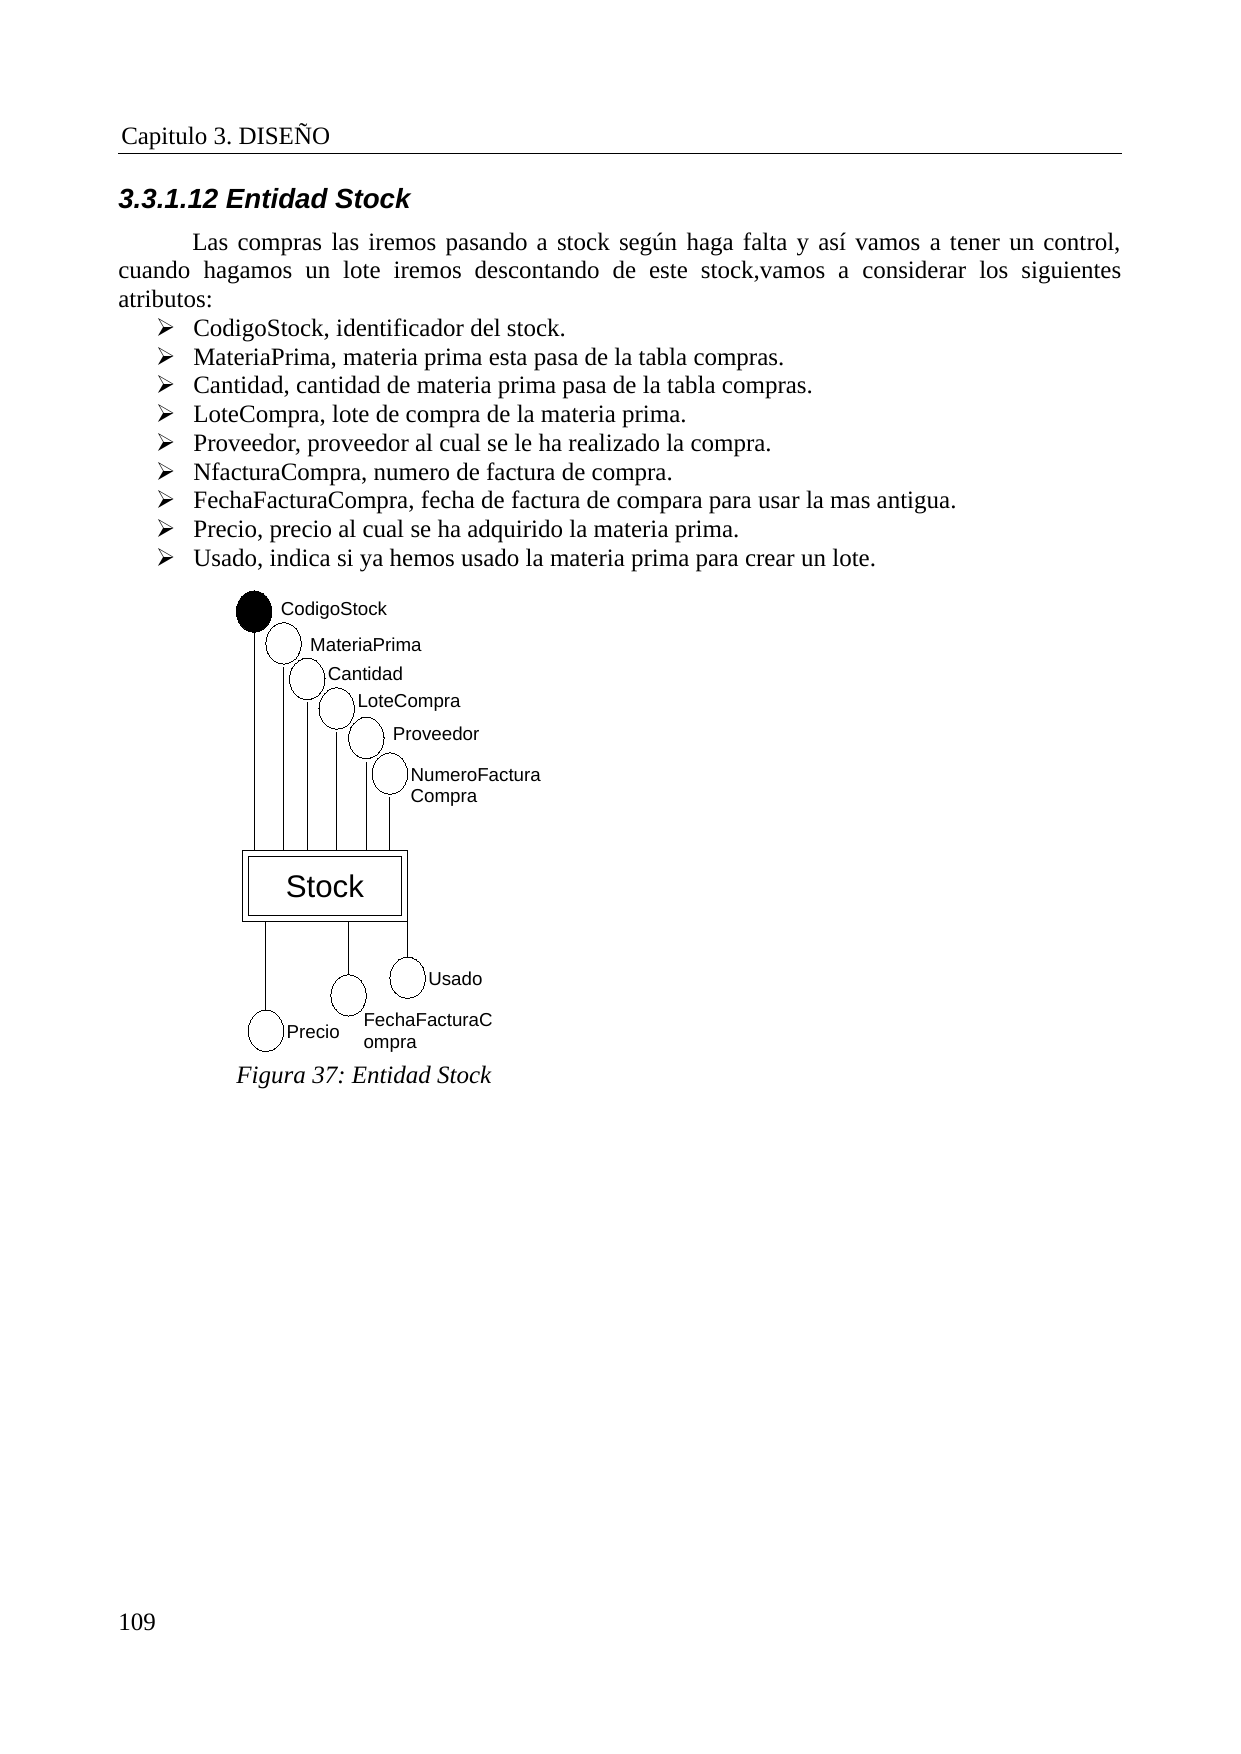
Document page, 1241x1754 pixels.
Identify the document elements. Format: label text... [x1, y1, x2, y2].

list NfacturaCompra, numero de factura de compra. [156, 457, 1122, 485]
list LoteCompra, lote de compra de la materia prima. [156, 399, 1122, 428]
list Cantidad, cantidad de materia prima pasa de la tabla compras. [156, 370, 1122, 399]
list Proveedor, proveedor al cual se le ha realizado la compra. [156, 428, 1122, 457]
text Las compras las iremos pasando a stock según haga falta y así vamos a tener un control, cuando hagamos un lote iremos descontando de este stock,vamos a considerar los siguientes atributos: [118, 227, 1122, 313]
list FechaFacturaCompra, fecha de factura de compara para usar la mas antigua. [156, 485, 1122, 514]
text Figura 37: Entidad Stock [236, 603, 579, 1089]
list MateriaPrima, materia prima esta pasa de la tabla compras. [156, 342, 1122, 370]
list CodigoStock, identificador del stock. [156, 313, 1122, 342]
subtitle 3.3.1.12 Entidad Stock [118, 182, 1122, 214]
list Usado, indica si ya hemos usado la materia prima para crear un lote. [156, 543, 1122, 572]
list Precio, precio al cual se ha adquirido la materia prima. [156, 514, 1122, 543]
